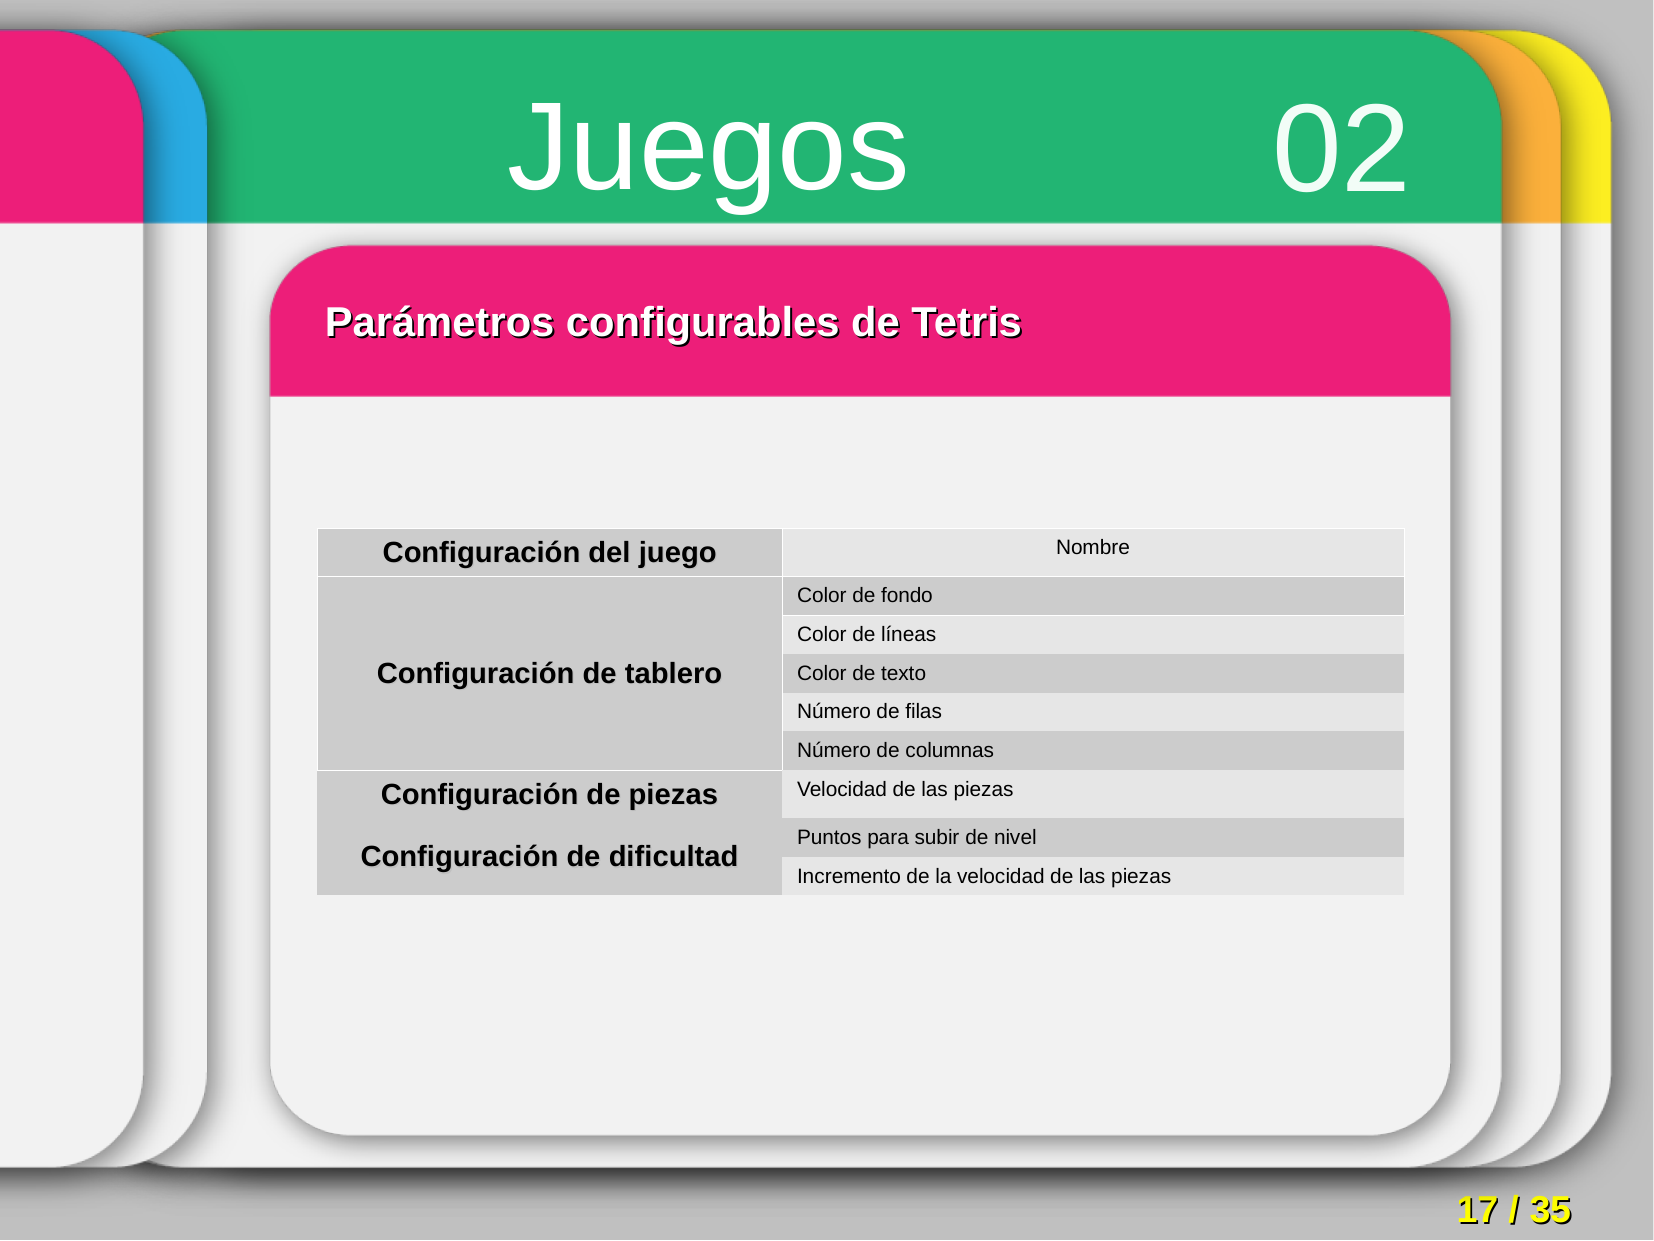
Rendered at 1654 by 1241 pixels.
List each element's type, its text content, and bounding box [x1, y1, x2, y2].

text_box [236, 221, 1607, 1193]
table_cell Número de columnas [783, 731, 1404, 770]
table_cell Incremento de la velocidad de las piezas [782, 857, 1404, 895]
title Juegos [147, 59, 1270, 235]
table_header Configuración del juego [318, 529, 782, 576]
table_cell Color de fondo [783, 577, 1404, 615]
table_cell Número de filas [783, 693, 1404, 731]
table_cell Puntos para subir de nivel [782, 818, 1404, 857]
table_cell Color de líneas [783, 616, 1404, 654]
table_cell Configuración de tablero [318, 577, 782, 770]
table_cell Configuración de dificultad [317, 818, 782, 895]
text_box 02 [1257, 58, 1433, 221]
title Parámetros configurables de Tetris [324, 218, 1023, 427]
picture [0, 0, 1654, 1241]
table_header Nombre [783, 529, 1404, 576]
table_cell Configuración de piezas [317, 771, 782, 818]
table_cell Color de texto [783, 654, 1404, 693]
table_cell Velocidad de las piezas [782, 770, 1404, 818]
